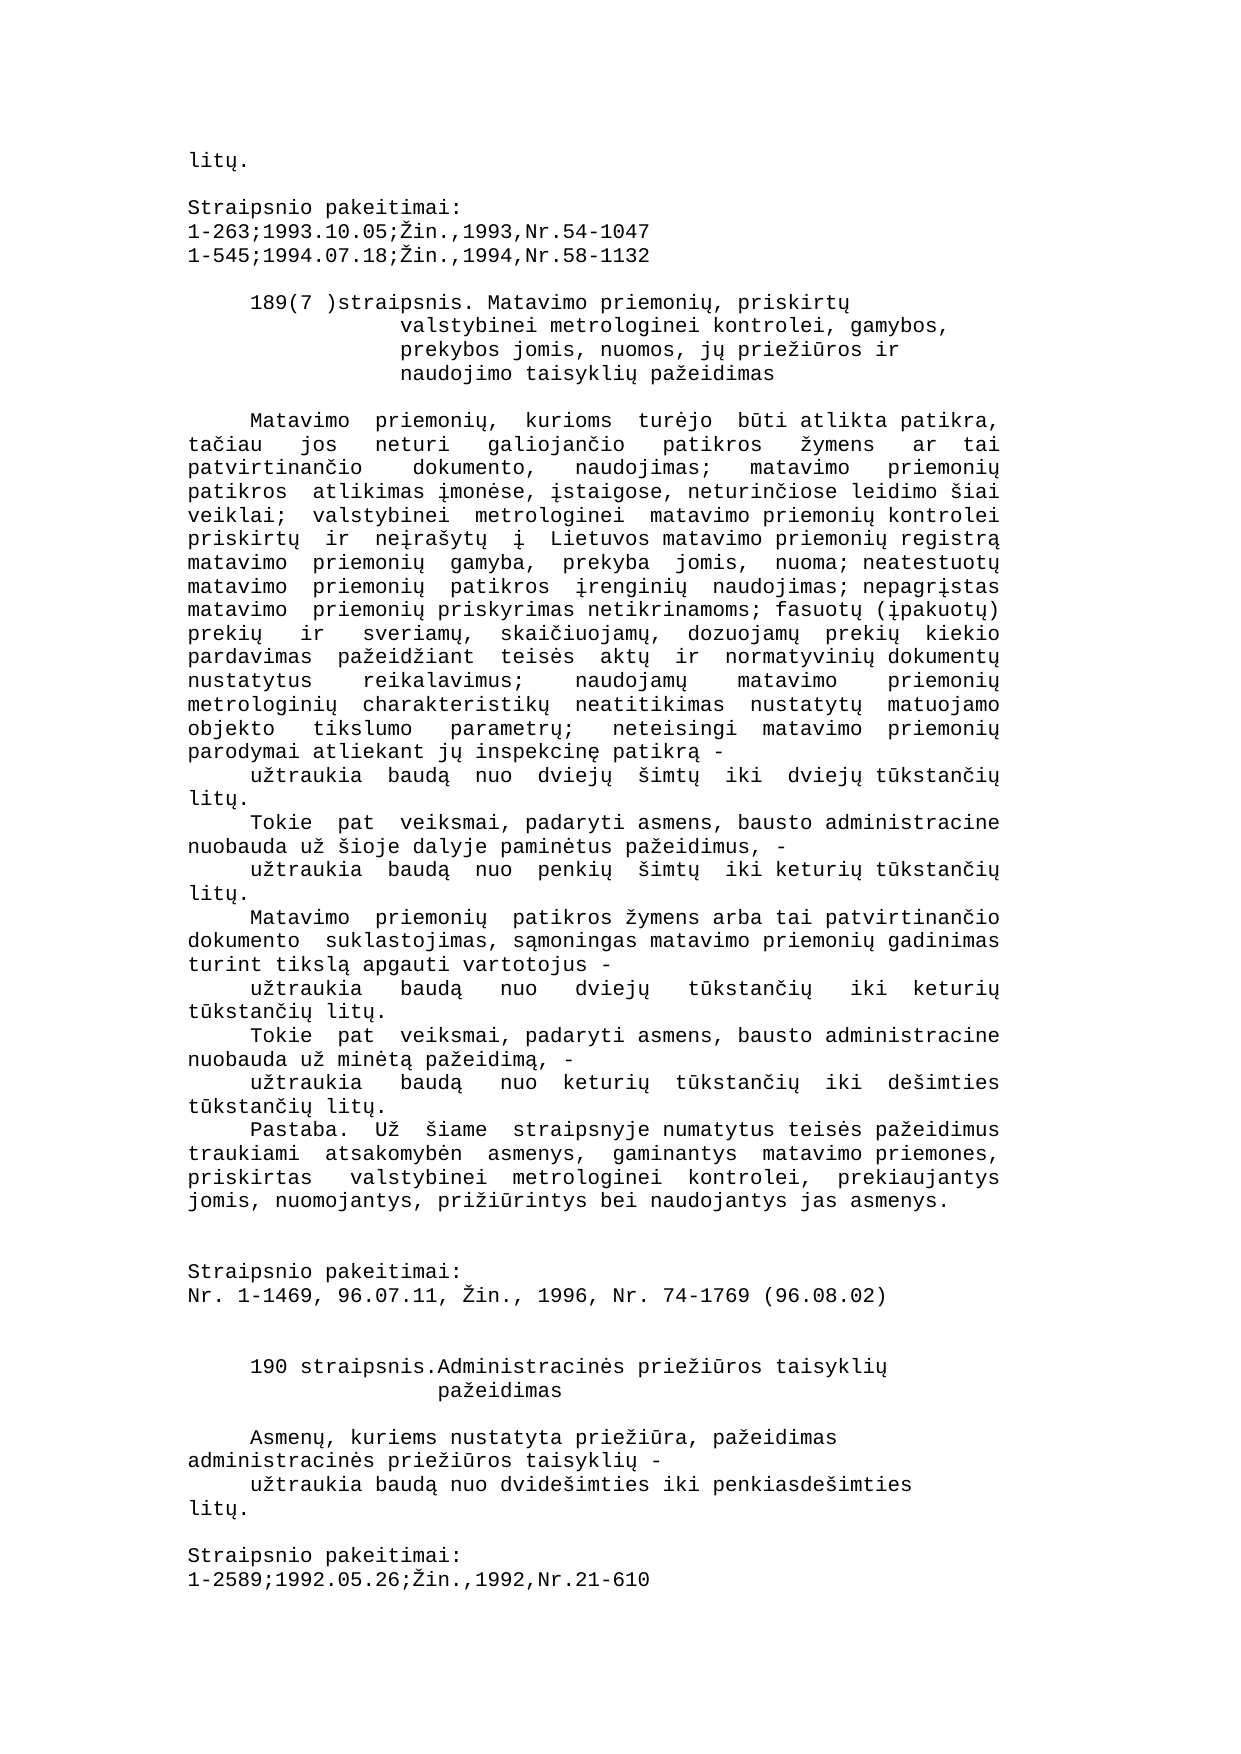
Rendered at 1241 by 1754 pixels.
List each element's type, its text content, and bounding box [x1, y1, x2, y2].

text Matavimo priemonių, kurioms turėjo būti atlikta patikra, [187, 410, 1053, 434]
text parodymai atliekant jų inspekcinę patikrą - [187, 741, 1053, 765]
text litų. [187, 883, 1053, 907]
text užtraukia baudą nuo keturių tūkstančių iki dešimties [187, 1072, 1053, 1096]
text 1-2589;1992.05.26;Žin.,1992,Nr.21-610 [187, 1569, 1053, 1592]
text patikros atlikimas įmonėse, įstaigose, neturinčiose leidimo šiai [187, 481, 1053, 505]
text pažeidimas [187, 1379, 1053, 1403]
text 190 straipsnis.Administracinės priežiūros taisyklių [187, 1356, 1053, 1379]
text turint tikslą apgauti vartotojus - [187, 954, 1053, 978]
text litų. [187, 150, 1053, 174]
text 1-545;1994.07.18;Žin.,1994,Nr.58-1132 [187, 244, 1053, 268]
text užtraukia baudą nuo dvidešimties iki penkiasdešimties [187, 1474, 1053, 1498]
text Tokie pat veiksmai, padaryti asmens, bausto administracine [187, 812, 1053, 836]
text matavimo priemonių priskyrimas netikrinamoms; fasuotų (įpakuotų) [187, 599, 1053, 623]
text 189(7 )straipsnis. Matavimo priemonių, priskirtų [187, 292, 1053, 316]
text administracinės priežiūros taisyklių - [187, 1451, 1053, 1474]
text priskirtų ir neįrašytų į Lietuvos matavimo priemonių registrą [187, 528, 1053, 552]
text tūkstančių litų. [187, 1096, 1053, 1119]
text matavimo priemonių patikros įrenginių naudojimas; nepagrįstas [187, 576, 1053, 599]
text tačiau jos neturi galiojančio patikros žymens ar tai [187, 434, 1053, 457]
text prekybos jomis, nuomos, jų priežiūros ir [187, 339, 1053, 363]
text nustatytus reikalavimus; naudojamų matavimo priemonių [187, 670, 1053, 694]
text užtraukia baudą nuo dviejų šimtų iki dviejų tūkstančių [187, 765, 1053, 788]
text Straipsnio pakeitimai: [187, 197, 1053, 221]
text Tokie pat veiksmai, padaryti asmens, bausto administracine [187, 1025, 1053, 1048]
text veiklai; valstybinei metrologinei matavimo priemonių kontrolei [187, 505, 1053, 528]
text naudojimo taisyklių pažeidimas [187, 363, 1053, 386]
text Straipsnio pakeitimai: [187, 1545, 1053, 1569]
text priskirtas valstybinei metrologinei kontrolei, prekiaujantys [187, 1167, 1053, 1190]
text valstybinei metrologinei kontrolei, gamybos, [187, 316, 1053, 339]
text metrologinių charakteristikų neatitikimas nustatytų matuojamo [187, 694, 1053, 717]
text dokumento suklastojimas, sąmoningas matavimo priemonių gadinimas [187, 930, 1053, 954]
text Straipsnio pakeitimai: [187, 1261, 1053, 1285]
text objekto tikslumo parametrų; neteisingi matavimo priemonių [187, 717, 1053, 741]
text Pastaba. Už šiame straipsnyje numatytus teisės pažeidimus [187, 1119, 1053, 1143]
text litų. [187, 788, 1053, 812]
text užtraukia baudą nuo dviejų tūkstančių iki keturių [187, 978, 1053, 1001]
text Nr. 1-1469, 96.07.11, Žin., 1996, Nr. 74-1769 (96.08.02) [187, 1285, 1053, 1309]
text nuobauda už šioje dalyje paminėtus pažeidimus, - [187, 836, 1053, 859]
text matavimo priemonių gamyba, prekyba jomis, nuoma; neatestuotų [187, 552, 1053, 576]
text užtraukia baudą nuo penkių šimtų iki keturių tūkstančių [187, 859, 1053, 883]
text jomis, nuomojantys, prižiūrintys bei naudojantys jas asmenys. [187, 1190, 1053, 1214]
text nuobauda už minėtą pažeidimą, - [187, 1048, 1053, 1072]
text 1-263;1993.10.05;Žin.,1993,Nr.54-1047 [187, 221, 1053, 244]
text prekių ir sveriamų, skaičiuojamų, dozuojamų prekių kiekio [187, 623, 1053, 647]
text pardavimas pažeidžiant teisės aktų ir normatyvinių dokumentų [187, 647, 1053, 670]
text Matavimo priemonių patikros žymens arba tai patvirtinančio [187, 907, 1053, 930]
text Asmenų, kuriems nustatyta priežiūra, pažeidimas [187, 1427, 1053, 1451]
text tūkstančių litų. [187, 1001, 1053, 1025]
text litų. [187, 1498, 1053, 1521]
text traukiami atsakomybėn asmenys, gaminantys matavimo priemones, [187, 1143, 1053, 1167]
text patvirtinančio dokumento, naudojimas; matavimo priemonių [187, 457, 1053, 481]
